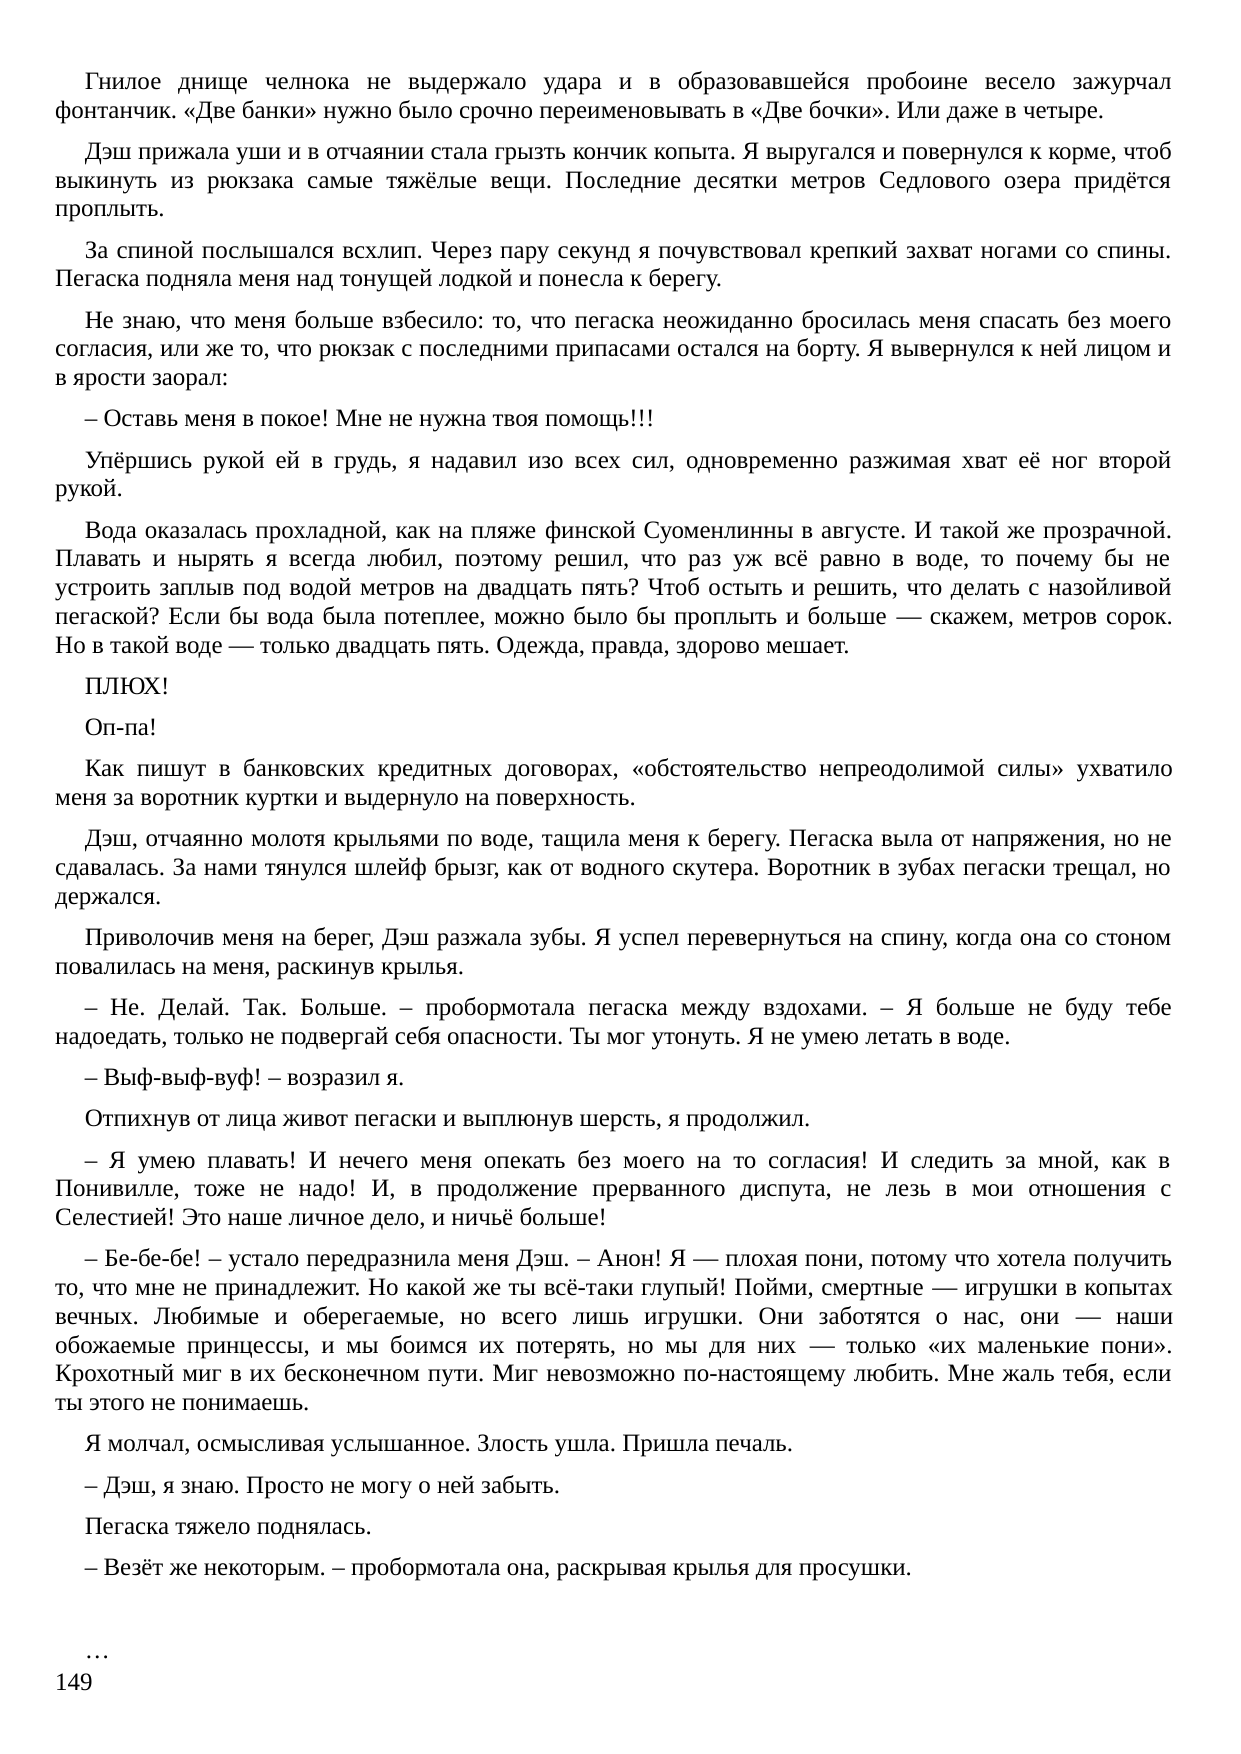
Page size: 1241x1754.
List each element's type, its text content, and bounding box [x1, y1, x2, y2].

text Гнилое днище челнока не выдержало удара и в образовавшейся пробоине весело зажурчал фонтанчик. «Две банки» нужно было срочно переименовывать в «Две бочки». Или даже в четыре. [55, 66, 1173, 123]
text – Везёт же некоторым. – пробормотала она, раскрывая крылья для просушки. [55, 1552, 1173, 1581]
text Вода оказалась прохладной, как на пляже финской Суоменлинны в августе. И такой же прозрачной. Плавать и нырять я всегда любил, поэтому решил, что раз уж всё равно в воде, то почему бы не устроить заплыв под водой метров на двадцать пять? Чтоб остыть и решить, что делать с назойливой пегаской? Если бы вода была потеплее, можно было бы проплыть и больше — скажем, метров сорок. Но в такой воде — только двадцать пять. Одежда, правда, здорово мешает. [55, 515, 1173, 658]
text – Я умею плавать! И нечего меня опекать без моего на то согласия! И следить за мной, как в Понивилле, тоже не надо! И, в продолжение прерванного диспута, не лезь в мои отношения с Селестией! Это наше личное дело, и ничьё больше! [55, 1145, 1173, 1231]
text – Дэш, я знаю. Просто не могу о ней забыть. [55, 1470, 1173, 1498]
text Приволочив меня на берег, Дэш разжала зубы. Я успел перевернуться на спину, когда она со стоном повалилась на меня, раскинув крылья. [55, 922, 1173, 980]
text За спиной послышался всхлип. Через пару секунд я почувствовал крепкий захват ногами со спины. Пегаска подняла меня над тонущей лодкой и понесла к берегу. [55, 235, 1173, 292]
text ПЛЮХ! [55, 671, 1173, 700]
text Отпихнув от лица живот пегаски и выплюнув шерсть, я продолжил. [55, 1103, 1173, 1132]
text … [55, 1635, 1173, 1663]
text Упёршись рукой ей в грудь, я надавил изо всех сил, одновременно разжимая хват её ног второй рукой. [55, 445, 1173, 502]
text – Выф-выф-вуф! – возразил я. [55, 1062, 1173, 1091]
text Пегаска тяжело поднялась. [55, 1511, 1173, 1540]
text – Бе-бе-бе! – устало передразнила меня Дэш. – Анон! Я — плохая пони, потому что хотела получить то, что мне не принадлежит. Но какой же ты всё-таки глупый! Пойми, смертные — игрушки в копытах вечных. Любимые и оберегаемые, но всего лишь игрушки. Они заботятся о нас, они — наши обожаемые принцессы, и мы боимся их потерять, но мы для них — только «их маленькие пони». Крохотный миг в их бесконечном пути. Миг невозможно по-настоящему любить. Мне жаль тебя, если ты этого не понимаешь. [55, 1243, 1173, 1416]
text Дэш прижала уши и в отчаянии стала грызть кончик копыта. Я выругался и повернулся к корме, чтоб выкинуть из рюкзака самые тяжёлые вещи. Последние десятки метров Седлового озера придётся проплыть. [55, 136, 1173, 222]
text – Оставь меня в покое! Мне не нужна твоя помощь!!! [55, 403, 1173, 432]
text Как пишут в банковских кредитных договорах, «обстоятельство непреодолимой силы» ухватило меня за воротник куртки и выдернуло на поверхность. [55, 753, 1173, 811]
text Я молчал, осмысливая услышанное. Злость ушла. Пришла печаль. [55, 1428, 1173, 1457]
text Не знаю, что меня больше взбесило: то, что пегаска неожиданно бросилась меня спасать без моего согласия, или же то, что рюкзак с последними припасами остался на борту. Я вывернулся к ней лицом и в ярости заорал: [55, 305, 1173, 391]
text – Не. Делай. Так. Больше. – пробормотала пегаска между вздохами. – Я больше не буду тебе надоедать, только не подвергай себя опасности. Ты мог утонуть. Я не умею летать в воде. [55, 992, 1173, 1050]
text Дэш, отчаянно молотя крыльями по воде, тащила меня к берегу. Пегаска выла от напряжения, но не сдавалась. За нами тянулся шлейф брызг, как от водного скутера. Воротник в зубах пегаски трещал, но держался. [55, 823, 1173, 910]
text Оп-па! [55, 712, 1173, 741]
